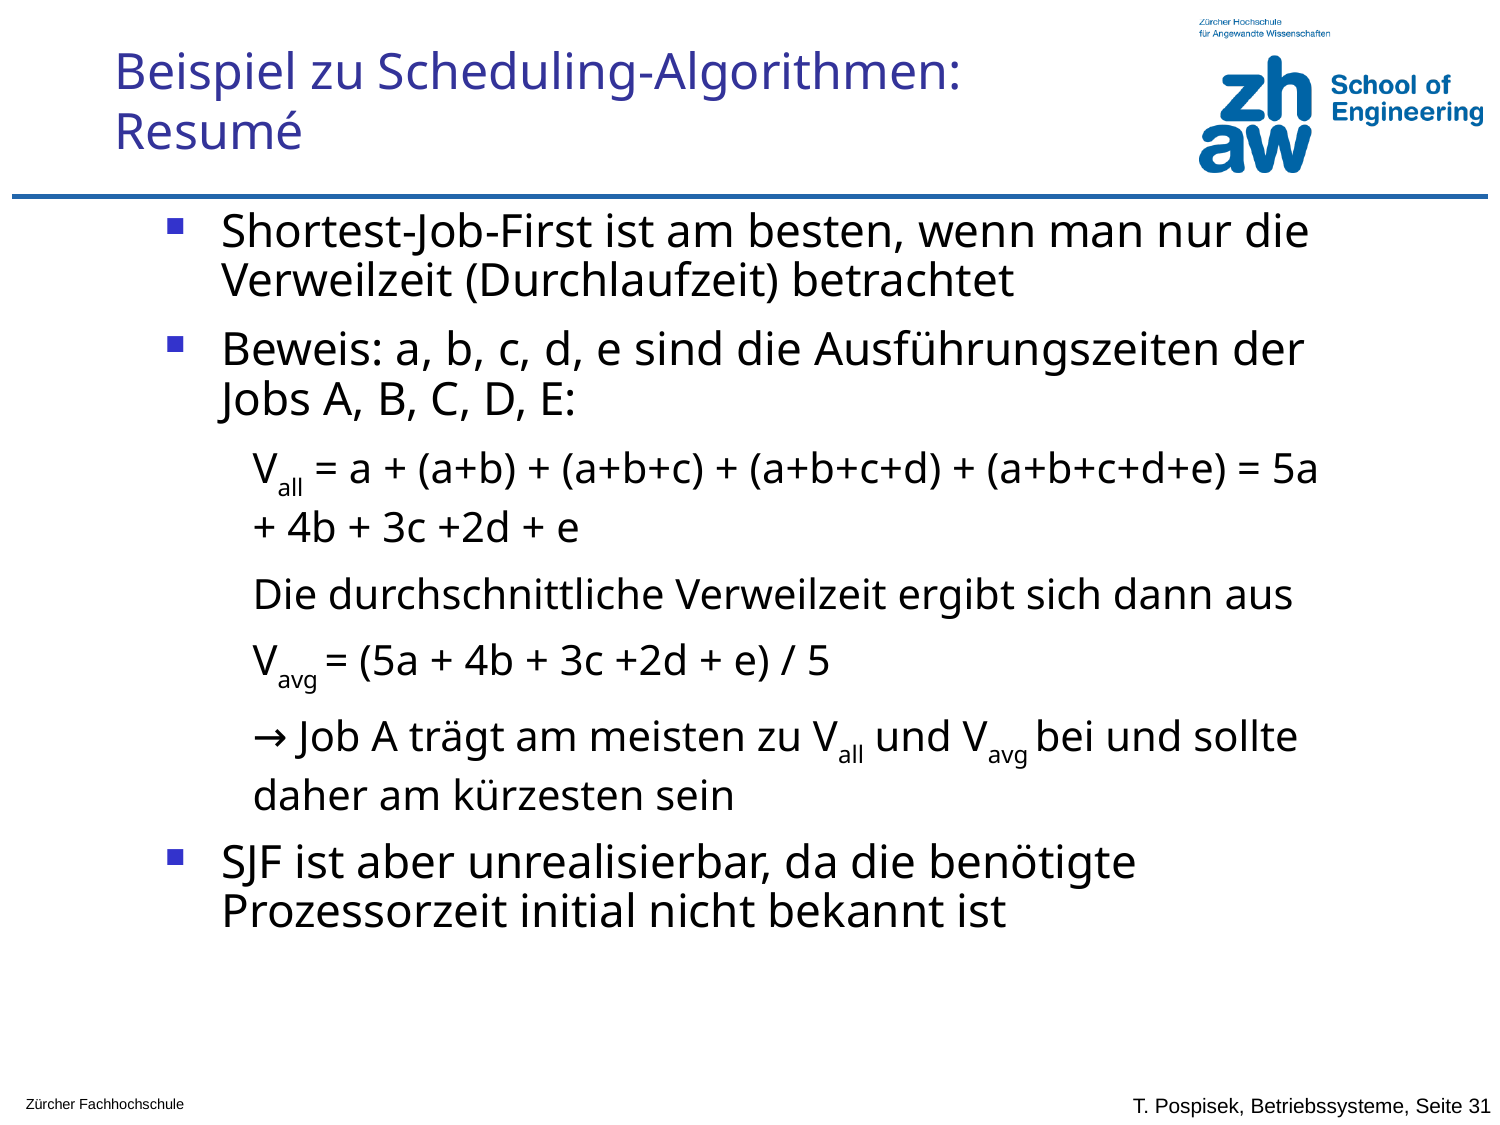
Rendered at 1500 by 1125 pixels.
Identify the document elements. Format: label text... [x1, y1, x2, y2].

list Shortest-Job-First ist am besten, wenn man nur die Verweilzeit (Durchlaufzeit) betrachtet Beweis: a, b, c, d, e sind die Ausführungszeiten der Jobs A, B, C, D, E: Vall = a + (a+b) + (a+b+c) + (a+b+c+d) + (a+b+c+d+e) = 5a + 4b + 3c +2d + e Die durchschnittliche Verweilzeit ergibt sich dann aus Vavg = (5a + 4b + 3c +2d + e) / 5 → Job A trägt am meisten zu Vall und Vavg bei und sollte daher am kürzesten sein SJF ist aber unrealisierbar, da die benötigte Prozessorzeit initial nicht bekannt ist [150, 200, 1338, 977]
picture [1199, 19, 1483, 173]
title Beispiel zu Scheduling-Algorithmen: Resumé [99, 54, 1158, 168]
